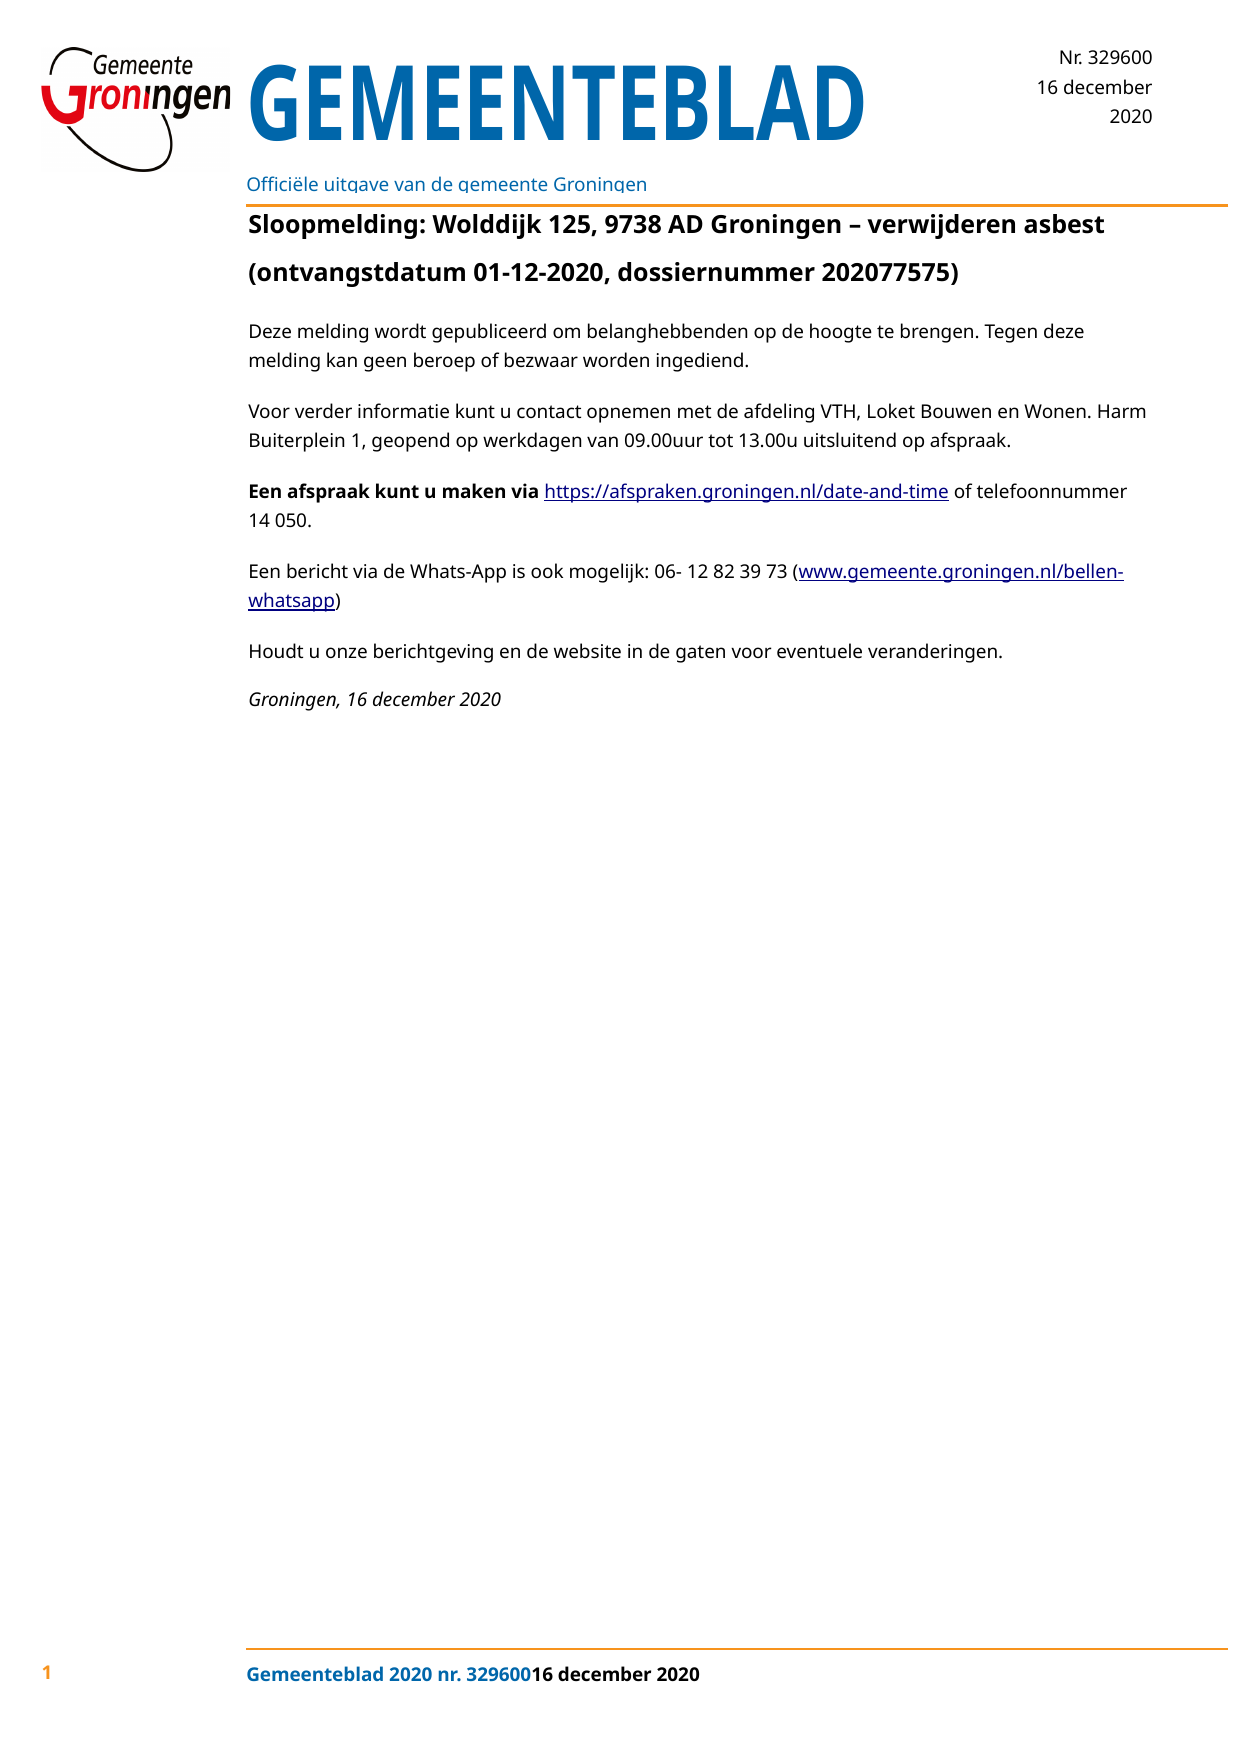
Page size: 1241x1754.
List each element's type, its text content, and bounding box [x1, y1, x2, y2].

text Deze melding wordt gepubliceerd om belanghebbenden op de hoogte te brengen. Tegen deze melding kan geen beroep of bezwaar worden ingediend. [248, 318, 1152, 373]
text Houdt u onze berichtgeving en de website in de gaten voor eventuele veranderingen. [248, 638, 1152, 664]
text Sloopmelding: Wolddijk 125, 9738 AD Groningen – verwijderen asbest (ontvangstdatum 01-12-2020, dossiernummer 202077575) [248, 207, 1152, 288]
picture [41, 47, 231, 172]
text Groningen, 16 december 2020 [248, 686, 1152, 711]
text Een afspraak kunt u maken via https://afspraken.groningen.nl/date-and-time of telefoonnummer 14 050. [248, 478, 1152, 533]
text Voor verder informatie kunt u contact opnemen met de afdeling VTH, Loket Bouwen en Wonen. Harm Buiterplein 1, geopend op werkdagen van 09.00uur tot 13.00u uitsluitend op afspraak. [248, 398, 1152, 453]
text Een bericht via de Whats-App is ook mogelijk: 06- 12 82 39 73 (www.gemeente.groningen.nl/bellen-whatsapp) [248, 558, 1152, 613]
